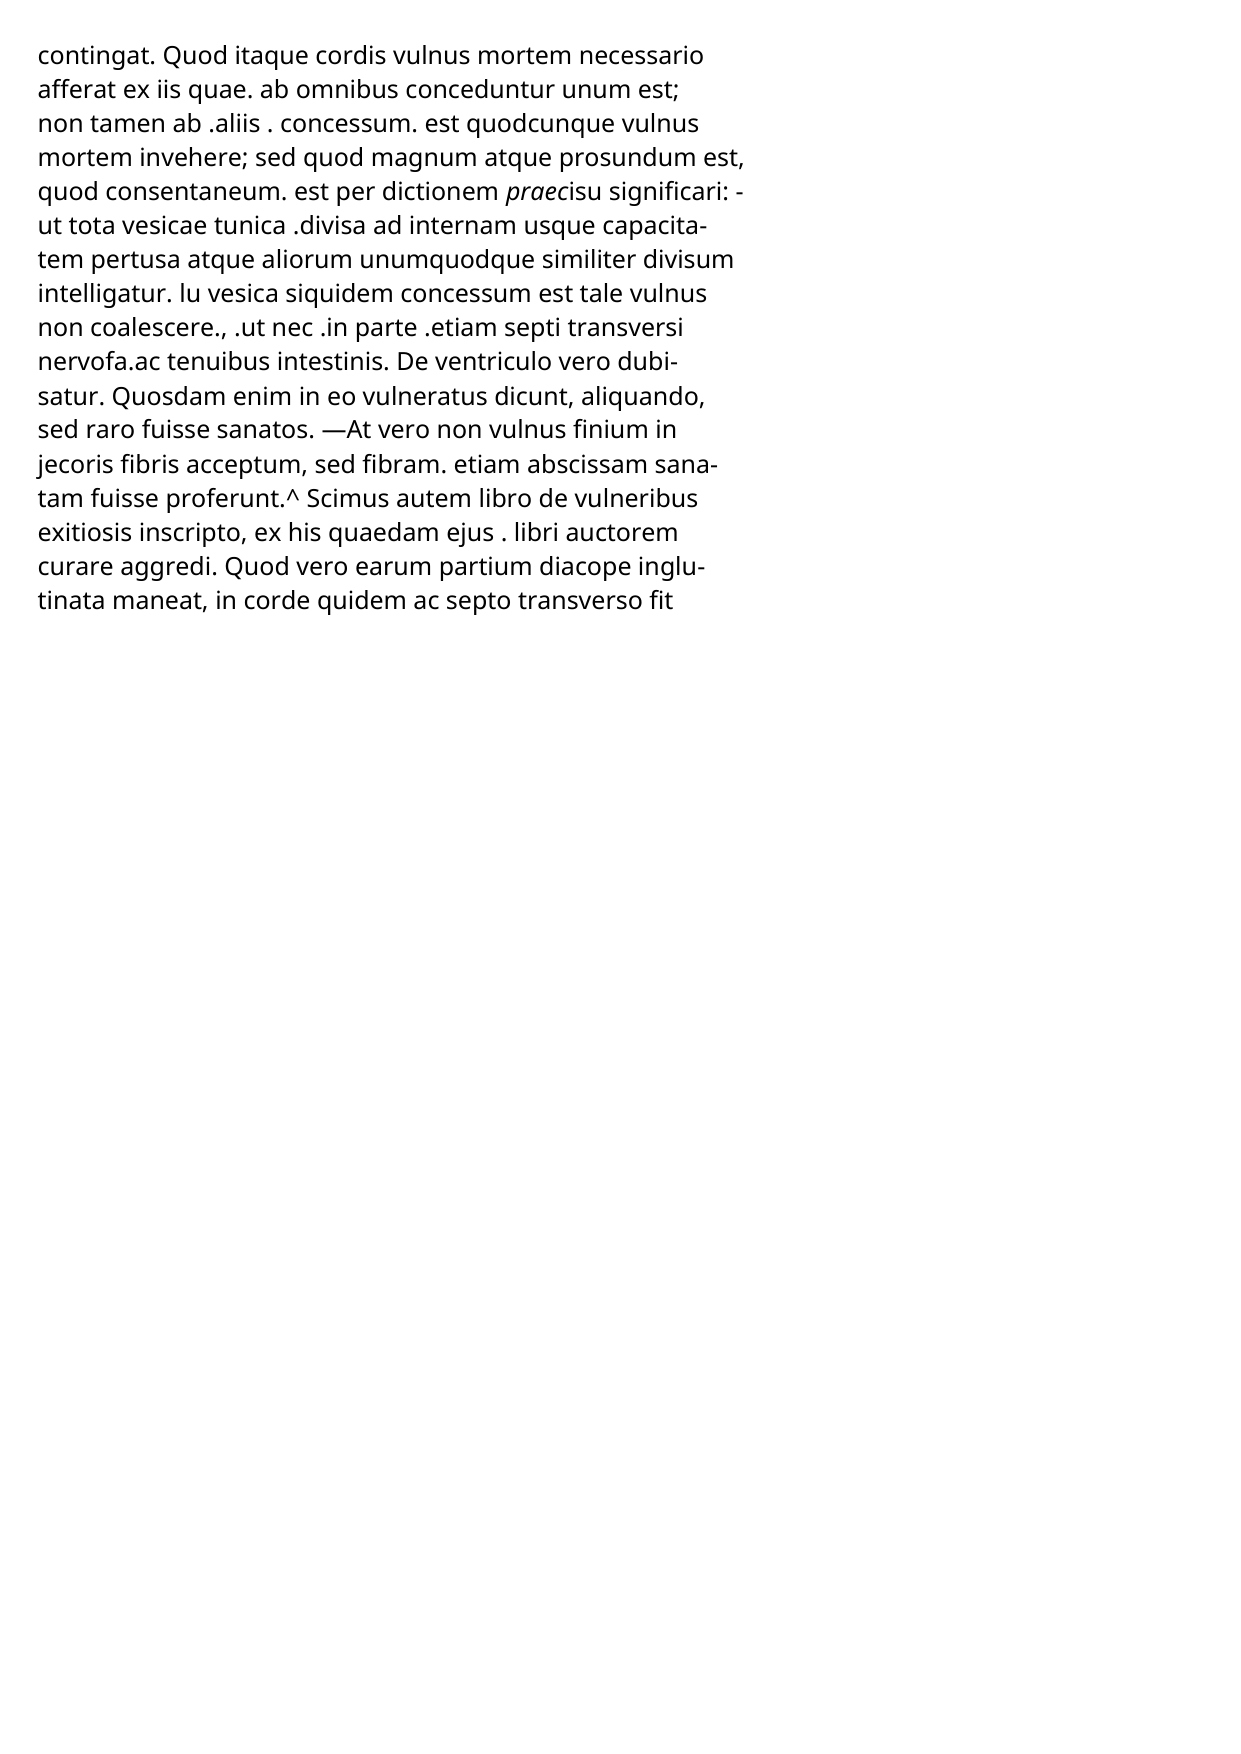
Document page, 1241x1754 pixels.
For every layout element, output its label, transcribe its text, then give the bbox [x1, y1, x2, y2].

text contingat. Quod itaque cordis vulnus mortem necessario afferat ex iis quae. ab omnibus conceduntur unum est; non tamen ab .aliis . concessum. est quodcunque vulnus mortem invehere; sed quod magnum atque prosundum est, quod consentaneum. est per dictionem praecisu significari: - ut tota vesicae tunica .divisa ad internam usque capacita- tem pertusa atque aliorum unumquodque similiter divisum intelligatur. lu vesica siquidem concessum est tale vulnus non coalescere., .ut nec .in parte .etiam septi transversi nervofa.ac tenuibus intestinis. De ventriculo vero dubi- satur. Quosdam enim in eo vulneratus dicunt, aliquando, sed raro fuisse sanatos. —At vero non vulnus finium in jecoris fibris acceptum, sed fibram. etiam abscissam sana- tam fuisse proferunt.^ Scimus autem libro de vulneribus exitiosis inscripto, ex his quaedam ejus . libri auctorem curare aggredi. Quod vero earum partium diacope inglu- tinata maneat, in corde quidem ac septo transverso fit [37, 37, 1203, 617]
